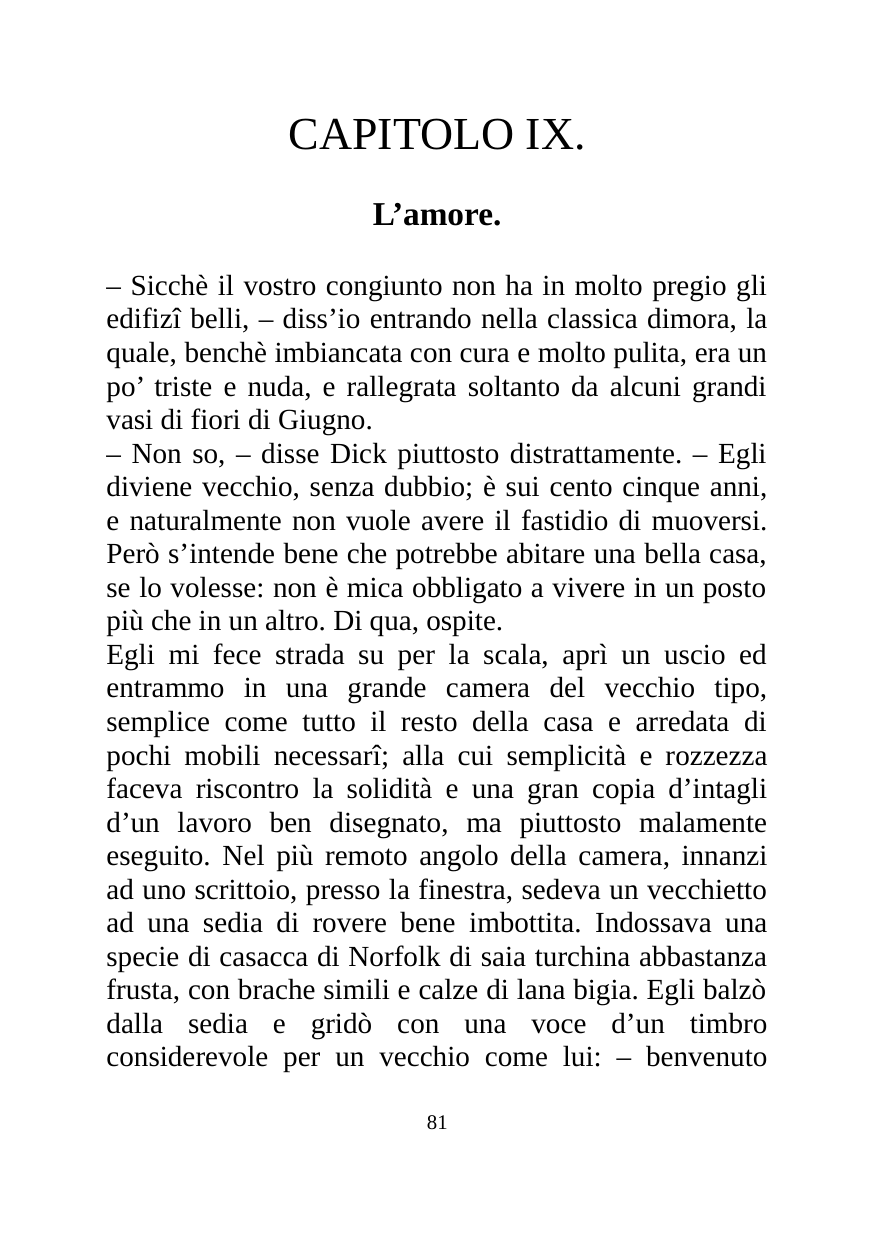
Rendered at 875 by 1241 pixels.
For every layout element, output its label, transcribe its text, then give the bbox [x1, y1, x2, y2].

text – Non so, – disse Dick piuttosto distrattamente. – Egli diviene vecchio, senza dubbio; è sui cento cinque anni, e naturalmente non vuole avere il fastidio di muoversi. Però s’intende bene che potrebbe abitare una bella casa, se lo volesse: non è mica obbligato a vivere in un posto più che in un altro. Di qua, ospite. [106, 436, 768, 637]
subtitle L’amore. [106, 194, 768, 233]
subtitle CAPITOLO IX. [106, 106, 768, 159]
text Egli mi fece strada su per la scala, aprì un uscio ed entrammo in una grande camera del vecchio tipo, semplice come tutto il resto della casa e arredata di pochi mobili necessarî; alla cui semplicità e rozzezza faceva riscontro la solidità e una gran copia d’intagli d’un lavoro ben disegnato, ma piuttosto malamente eseguito. Nel più remoto angolo della camera, innanzi ad uno scrittoio, presso la finestra, sedeva un vecchietto ad una sedia di rovere bene imbottita. Indossava una specie di casacca di Norfolk di saia turchina abbastanza frusta, con brache simili e calze di lana bigia. Egli balzò dalla sedia e gridò con una voce d’un timbro considerevole per un vecchio come lui: – benvenuto [106, 637, 768, 1073]
text – Sicchè il vostro congiunto non ha in molto pregio gli edifizî belli, – diss’io entrando nella classica dimora, la quale, benchè imbiancata con cura e molto pulita, era un po’ triste e nuda, e rallegrata soltanto da alcuni grandi vasi di fiori di Giugno. [106, 268, 768, 436]
